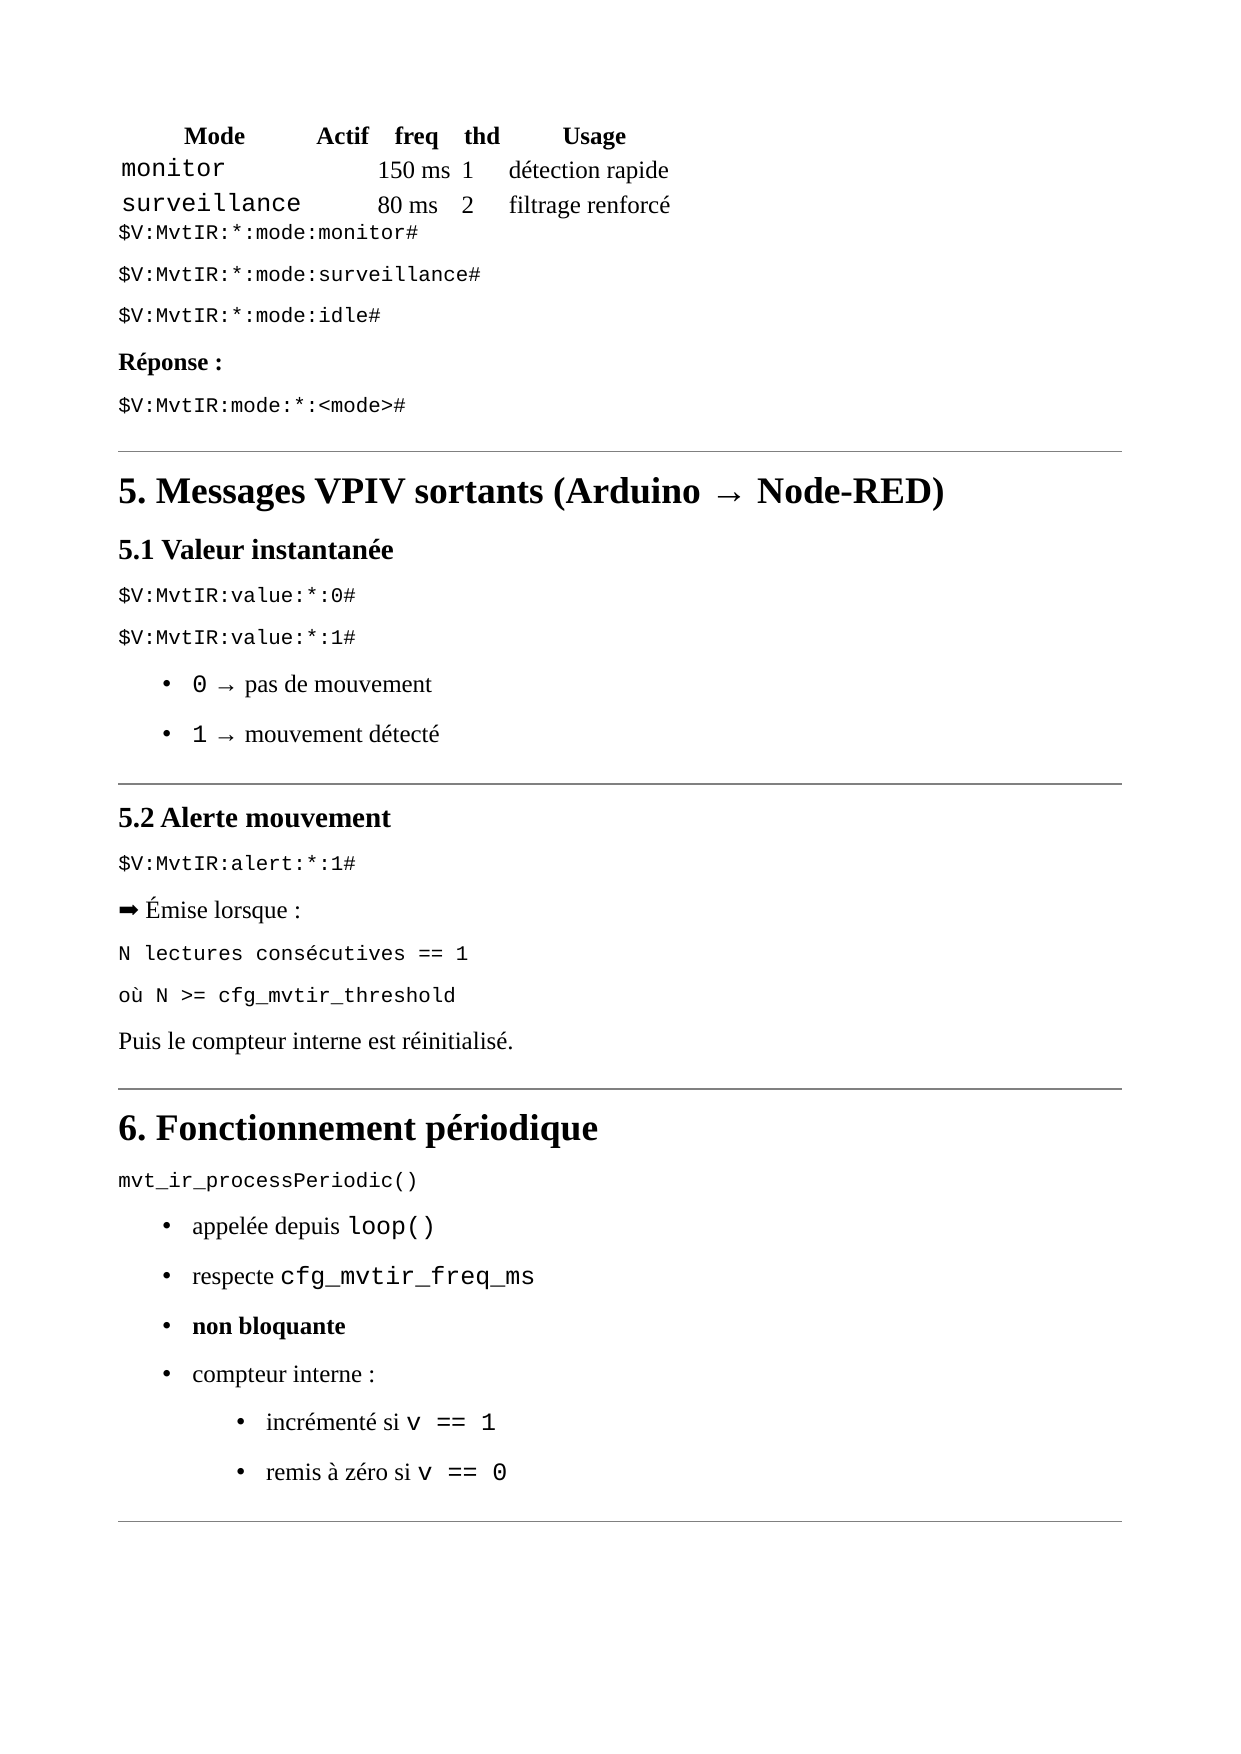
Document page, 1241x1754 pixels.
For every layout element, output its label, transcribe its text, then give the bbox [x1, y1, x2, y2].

subtitle 5. Messages VPIV sortants (Arduino → Node-RED) [118, 468, 1122, 511]
subtitle 5.1 Valeur instantanée [118, 532, 1122, 566]
table_header Mode [118, 118, 311, 153]
table_cell détection rapide [506, 153, 683, 187]
table_cell 1 [459, 153, 506, 187]
text où N >= cfg_mvtir_threshold [118, 984, 1122, 1008]
list appelée depuis loop() [162, 1211, 1122, 1242]
text $V:MvtIR:*:mode:monitor# [118, 222, 1122, 246]
text $V:MvtIR:value:*:1# [118, 627, 1122, 651]
text ➡️ Émise lorsque : [118, 895, 1122, 924]
table_header thd [459, 118, 506, 153]
text $V:MvtIR:alert:*:1# [118, 853, 1122, 877]
table_header Usage [506, 118, 683, 153]
table_header Actif [311, 118, 374, 153]
subtitle 6. Fonctionnement périodique [118, 1105, 1122, 1148]
subtitle 5.2 Alerte mouvement [118, 800, 1122, 834]
table_cell surveillance [118, 187, 311, 222]
text $V:MvtIR:value:*:0# [118, 585, 1122, 609]
text $V:MvtIR:*:mode:idle# [118, 305, 1122, 329]
list 1 → mouvement détecté [162, 719, 1122, 750]
list incrémenté si v == 1 [236, 1407, 1122, 1437]
list remis à zéro si v == 0 [236, 1457, 1122, 1487]
table_cell 2 [459, 187, 506, 222]
table_header freq [375, 118, 458, 153]
table_cell filtrage renforcé [506, 187, 683, 222]
table_cell ✅ [311, 187, 374, 222]
table_cell 80 ms [375, 187, 458, 222]
list 0 → pas de mouvement [162, 669, 1122, 700]
list compteur interne : [162, 1359, 1122, 1388]
list non bloquante [162, 1311, 1122, 1340]
text N lectures consécutives == 1 [118, 943, 1122, 966]
text $V:MvtIR:*:mode:surveillance# [118, 264, 1122, 287]
text $V:MvtIR:mode:*:<mode># [118, 395, 1122, 418]
text mvt_ir_processPeriodic() [118, 1169, 1122, 1193]
list respecte cfg_mvtir_freq_ms [162, 1261, 1122, 1292]
table_cell monitor [118, 153, 311, 187]
text Réponse : [118, 347, 1122, 376]
text Puis le compteur interne est réinitialisé. [118, 1026, 1122, 1055]
table_cell 150 ms [375, 153, 458, 187]
table_cell ✅ [311, 153, 374, 187]
